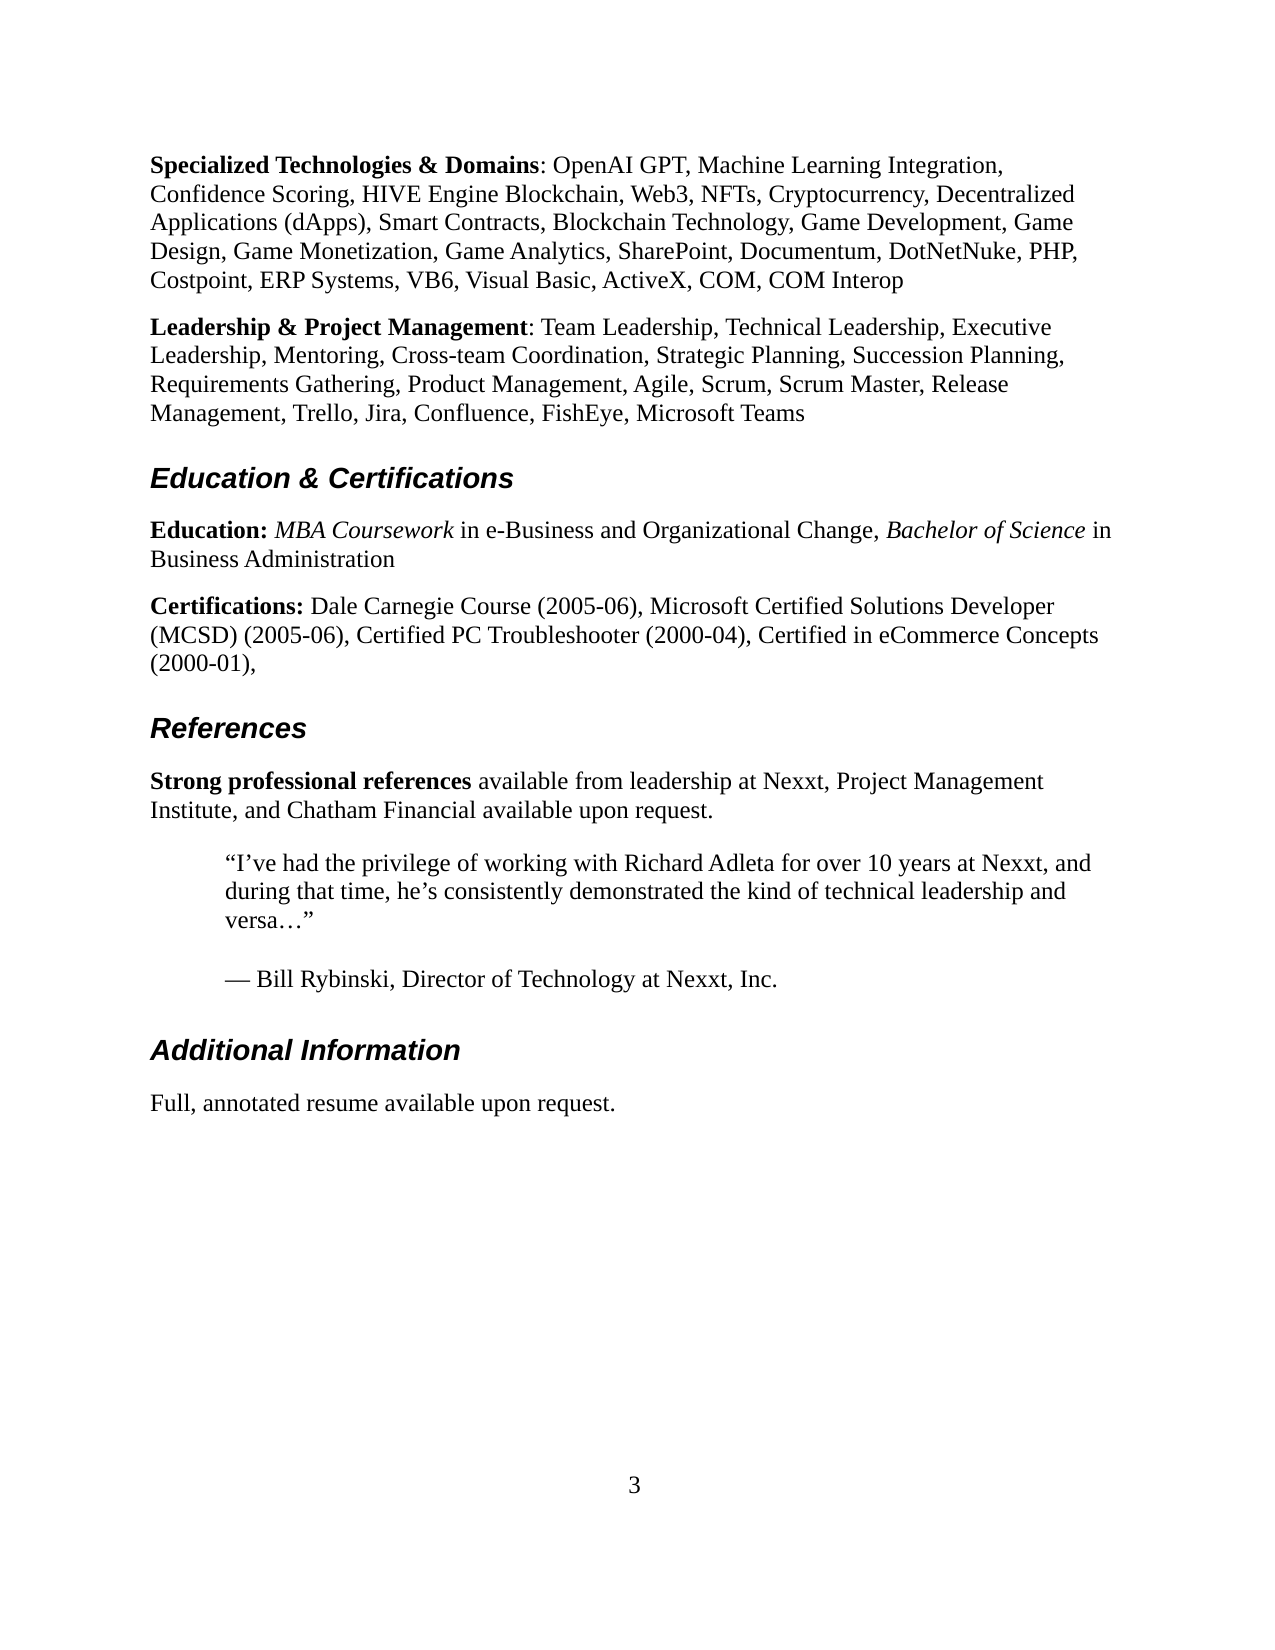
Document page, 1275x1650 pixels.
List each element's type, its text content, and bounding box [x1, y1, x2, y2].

text — Bill Rybinski, Director of Technology at Nexxt, Inc. [225, 964, 1125, 993]
text “I’ve had the privilege of working with Richard Adleta for over 10 years at Nexxt, and during that time, he’s consistently demonstrated the kind of technical leadership and versa…” [225, 848, 1125, 934]
subtitle Education & Certifications [150, 461, 1125, 494]
text Specialized Technologies & Domains: OpenAI GPT, Machine Learning Integration, Confidence Scoring, HIVE Engine Blockchain, Web3, NFTs, Cryptocurrency, Decentralized Applications (dApps), Smart Contracts, Blockchain Technology, Game Development, Game Design, Game Monetization, Game Analytics, SharePoint, Documentum, DotNetNuke, PHP, Costpoint, ERP Systems, VB6, Visual Basic, ActiveX, COM, COM Interop [150, 150, 1125, 294]
text Certifications: Dale Carnegie Course (2005-06), Microsoft Certified Solutions Developer (MCSD) (2005-06), Certified PC Troubleshooter (2000-04), Certified in eCommerce Concepts (2000-01), [150, 591, 1125, 677]
text Leadership & Project Management: Team Leadership, Technical Leadership, Executive Leadership, Mentoring, Cross-team Coordination, Strategic Planning, Succession Planning, Requirements Gathering, Product Management, Agile, Scrum, Scrum Master, Release Management, Trello, Jira, Confluence, FishEye, Microsoft Teams [150, 312, 1125, 427]
subtitle Additional Information [150, 1033, 1125, 1066]
subtitle References [150, 711, 1125, 745]
text Full, annotated resume available upon request. [150, 1088, 1125, 1116]
text Strong professional references available from leadership at Nexxt, Project Management Institute, and Chatham Financial available upon request. [150, 766, 1125, 824]
text Education: MBA Coursework in e-Business and Organizational Change, Bachelor of Science in Business Administration [150, 516, 1125, 573]
